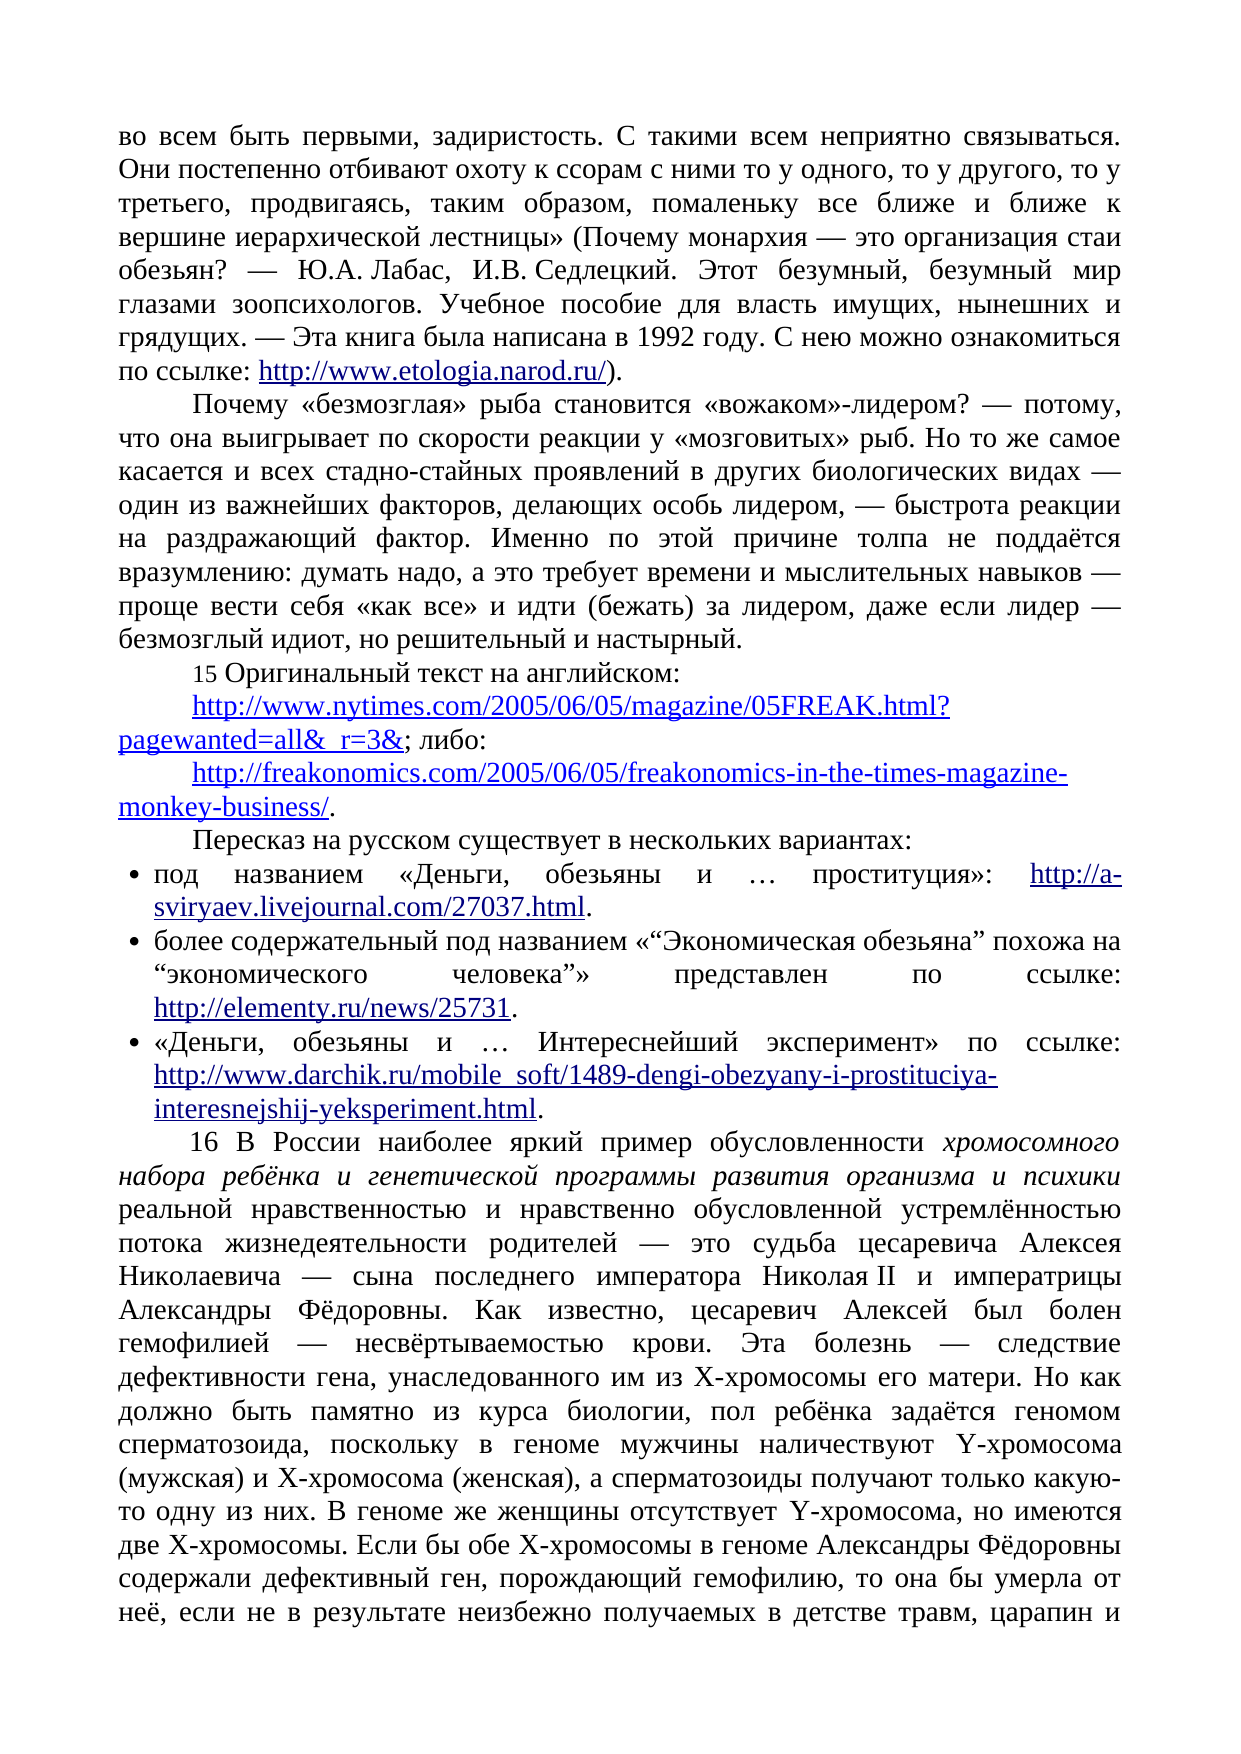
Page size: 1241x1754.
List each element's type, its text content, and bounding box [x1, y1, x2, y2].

text Почему «безмозглая» рыба становится «вожаком»-лидером? — потому, что она выигрывает по скорости реакции у «мозговитых» рыб. Но то же самое касается и всех стадно-стайных проявлений в других биологических видах — один из важнейших факторов, делающих особь лидером, — быстрота реакции на раздражающий фактор. Именно по этой причине толпа не поддаётся вразумлению: думать надо, а это требует времени и мыслительных навыков — проще вести себя «как все» и идти (бежать) за лидером, даже если лидер — безмозглый идиот, но решительный и настырный. [118, 386, 1122, 655]
list более содержательный под названием «“Экономическая обезьяна” похожа на “экономического человека”» представлен по ссылке: http://elementy.ru/news/25731. [130, 923, 1122, 1024]
text Пересказ на русском существует в нескольких вариантах: [118, 822, 1122, 856]
text Оригинальный текст на английском: [118, 655, 1122, 688]
list «Деньги, обезьяны и … Интереснейший эксперимент» по ссылке: http://www.darchik.ru/mobile_soft/1489-dengi-obezyany-i-prostituciya-interesnejshij-yeksperiment.html. [130, 1024, 1122, 1124]
text во всем быть первыми, задиристость. С такими всем неприятно связываться. Они постепенно отбивают охоту к ссорам с ними то у одного, то у другого, то у третьего, продвигаясь, таким образом, помаленьку все ближе и ближе к вершине иерархической лестницы» (Почему монархия — это организация стаи обезьян? — Ю.А. Лабас, И.В. Седлецкий. Этот безумный, безумный мир глазами зоопсихологов. Учебное пособие для власть имущих, нынешних и грядущих. — Эта книга была написана в 1992 году. С нею можно ознакомиться по ссылке: http://www.etologia.narod.ru/). [118, 118, 1122, 386]
list под названием «Деньги, обезьяны и … проституция»: http://a-sviryaev.livejournal.com/27037.html. [130, 856, 1122, 923]
text http://www.nytimes.com/2005/06/05/magazine/05FREAK.html?pagewanted=all&_r=3&; либо: [118, 688, 1122, 755]
text В России наиболее яркий пример обусловленности хромосомного набора ребёнка и генетической программы развития организма и психики реальной нравственностью и нравственно обусловленной устремлённостью потока жизнедеятельности родителей — это судьба цесаревича Алексея Николаевича — сына последнего императора Николая II и императрицы Александры Фёдоровны. Как известно, цесаревич Алексей был болен гемофилией — несвёртываемостью крови. Эта болезнь — следствие дефективности гена, унаследованного им из Х-хромосомы его матери. Но как должно быть памятно из курса биологии, пол ребёнка задаётся геномом сперматозоида, поскольку в геноме мужчины наличествуют Y-хромосома (мужская) и Х-хромосома (женская), а сперматозоиды получают только какую-то одну из них. В геноме же женщины отсутствует Y-хромосома, но имеются две Х-хромосомы. Если бы обе Х-хромосомы в геноме Александры Фёдоровны содержали дефективный ген, порождающий гемофилию, то она бы умерла от неё, если не в результате неизбежно получаемых в детстве травм, царапин и [118, 1124, 1122, 1627]
text http://freakonomics.com/2005/06/05/freakonomics-in-the-times-magazine-monkey-business/. [118, 755, 1122, 822]
